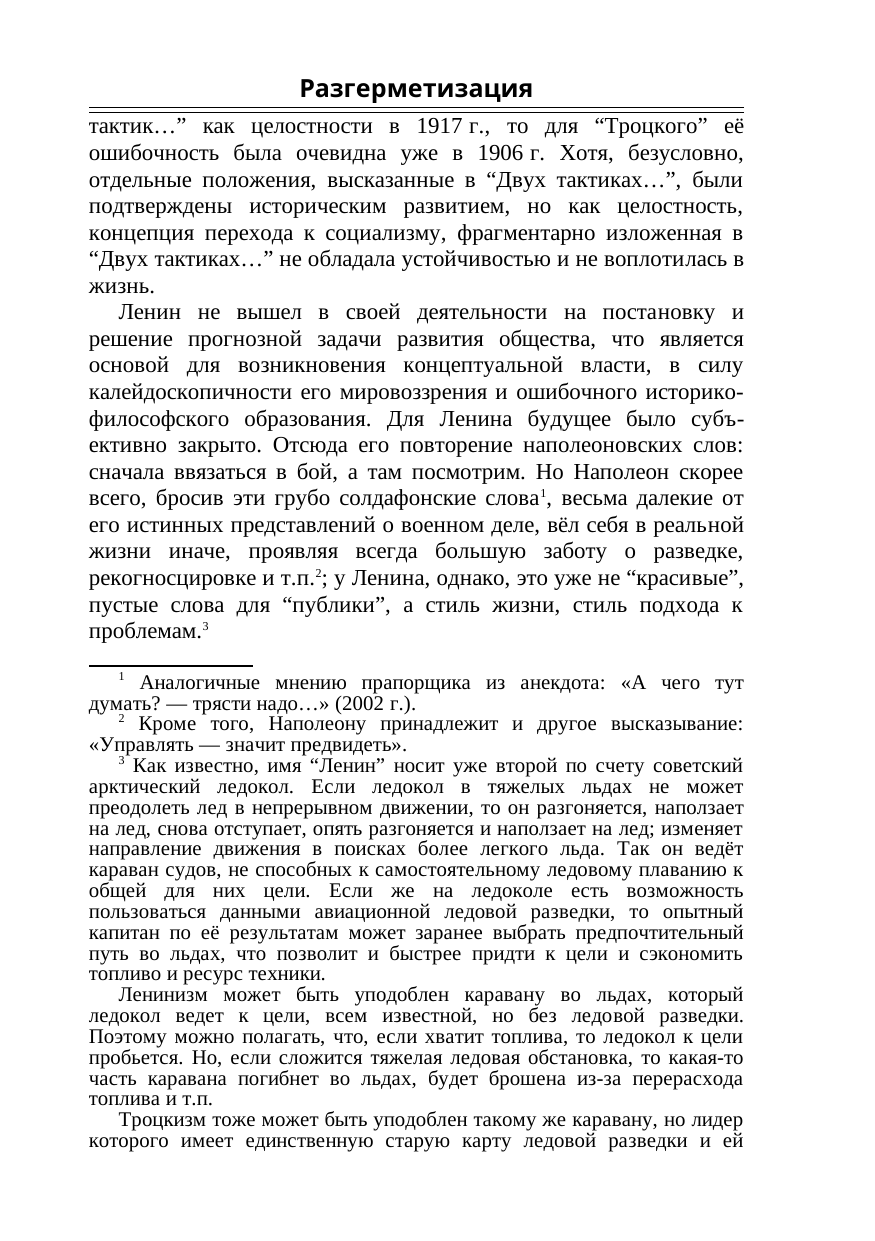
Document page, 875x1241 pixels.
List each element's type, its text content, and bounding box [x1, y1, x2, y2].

text Кроме того, Наполеону принадлежит и другое высказывание: «Управлять — значит предвидеть». [89, 714, 744, 756]
text Ленин не вышел в своей деятельности на поста­новку и решение прогнозной задачи развития общества, что является основой для возникновения концептуальной власти, в силу калейдоскопичности его мировоззрения и ошибочного историко-философского образования. Для Ленина будущее было субъ­ективно закрыто. Отсюда его повторение наполеоновских слов: сначала ввязаться в бой, а там посмотрим. Но Наполеон скорее всего, бросив эти грубо солдафонские слова, весьма далекие от его истинных представлений о военном деле, вёл себя в реаль­ной жизни иначе, проявляя всегда большую заботу о разведке, рекогносцировке и т.п.; у Ленина, однако, это уже не “краси­вые”, пустые слова для “публики”, а стиль жизни, стиль подхода к проблемам. [89, 298, 744, 643]
text Аналогичные мнению прапорщика из анекдота: «А чего тут думать? — трясти надо…» (2002 г.). [89, 672, 744, 714]
text Ленинизм может быть уподоблен каравану во льдах, который ледокол ведет к цели, всем известной, но без ледо­вой разведки. Поэтому можно полагать, что, если хватит топлива, то ледокол к цели пробьется. Но, если сложится тяжелая ледовая обстановка, то какая-то часть каравана погибнет во льдах, будет брошена из-за перерасхода топлива и т.п. [89, 985, 744, 1110]
text Как известно, имя “Ленин” носит уже второй по счету советский арктический ледокол. Если ледокол в тяжелых льдах не может преодолеть лед в непрерывном движении, то он разгоняется, наползает на лед, снова отступает, опять разгоняется и наползает на лед; изменяет направление дви­жения в поисках более легкого льда. Так он ведёт караван судов, не способных к самостоятельному ледовому плаванию к общей для них цели. Если же на ледоколе есть возможность пользоваться данными авиационной ледовой разведки, то опытный капитан по её результатам может заранее выбрать предпочтительный путь во льдах, что позволит и быстрее придти к цели и сэкономить топливо и ресурс техники. [89, 756, 744, 985]
text Троцкизм тоже может быть уподоблен такому же каравану, но лидер которого имеет единственную старую карту ледовой разведки и ей [89, 1110, 744, 1152]
text тактик…” как целостности в 1917 г., то для “Троцкого” её ошибочность была очевидна уже в 1906 г. Хотя, безусловно, отдельные положения, высказанные в “Двух тактиках…”, были подтвер­ждены историческим развитием, но как целостность, концеп­ция перехода к социализму, фрагментарно изложенная в “Двух тактиках…” не обладала устойчивостью и не воплоти­лась в жизнь. [89, 113, 744, 298]
